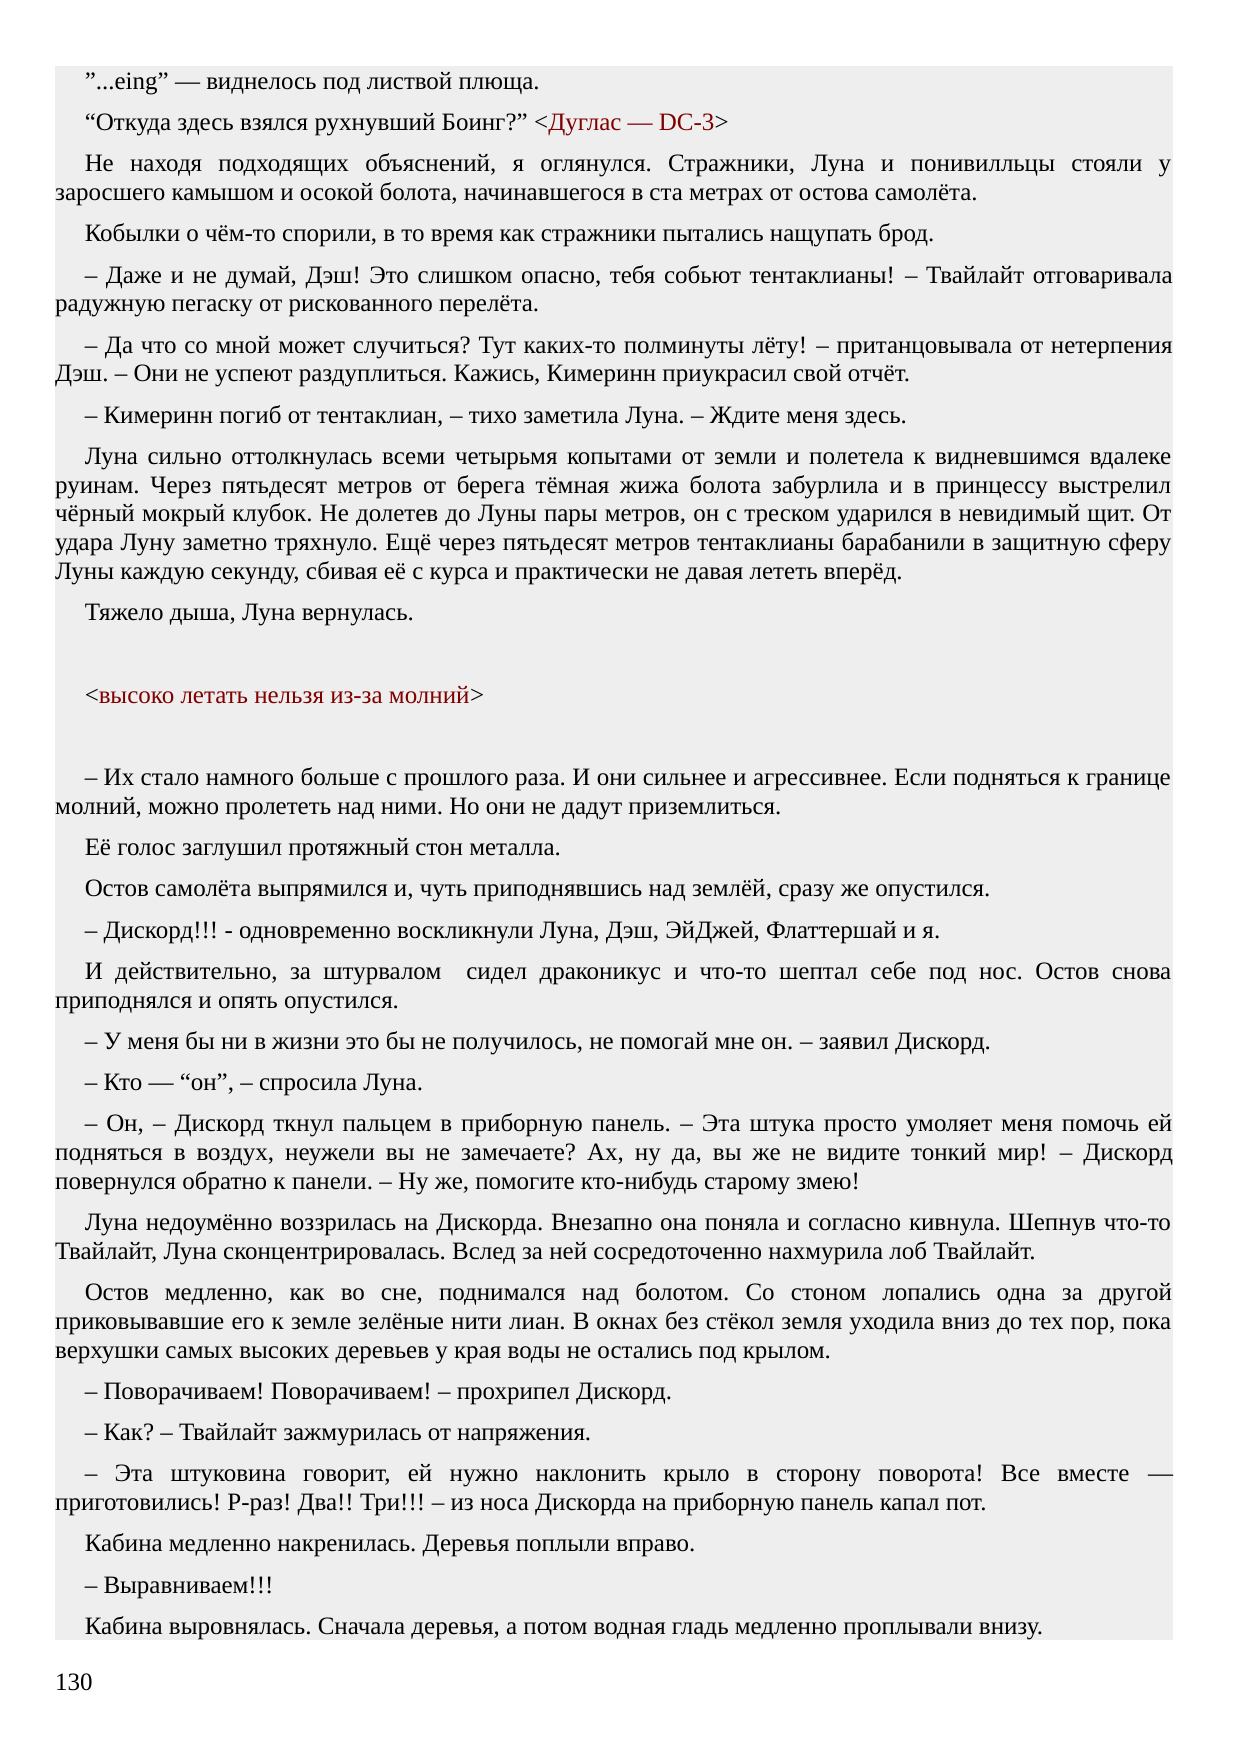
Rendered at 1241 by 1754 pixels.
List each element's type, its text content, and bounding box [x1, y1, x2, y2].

text Тяжело дыша, Луна вернулась. [55, 597, 1173, 626]
text – Поворачиваем! Поворачиваем! – прохрипел Дискорд. [55, 1376, 1173, 1405]
text И действительно, за штурвалом сидел драконикус и что-то шептал себе под нос. Остов снова приподнялся и опять опустился. [55, 956, 1173, 1013]
text Кабина выровнялась. Сначала деревья, а потом водная гладь медленно проплывали внизу. [55, 1611, 1173, 1640]
text – Эта штуковина говорит, ей нужно наклонить крыло в сторону поворота! Все вместе — приготовились! Р-раз! Два!! Три!!! – из носа Дискорда на приборную панель капал пот. [55, 1458, 1173, 1516]
text – Он, – Дискорд ткнул пальцем в приборную панель. – Эта штука просто умоляет меня помочь ей подняться в воздух, неужели вы не замечаете? Ах, ну да, вы же не видите тонкий мир! – Дискорд повернулся обратно к панели. – Ну же, помогите кто-нибудь старому змею! [55, 1108, 1173, 1195]
text – Дискорд!!! - одновременно воскликнули Луна, Дэш, ЭйДжей, Флаттершай и я. [55, 915, 1173, 943]
text <высоко летать нельзя из-за молний> [55, 680, 1173, 708]
text Остов медленно, как во сне, поднимался над болотом. Со стоном лопались одна за другой приковывавшие его к земле зелёные нити лиан. В окнах без стёкол земля уходила вниз до тех пор, пока верхушки самых высоких деревьев у края воды не остались под крылом. [55, 1277, 1173, 1363]
text Её голос заглушил протяжный стон металла. [55, 832, 1173, 861]
text – Кто — “он”, – спросила Луна. [55, 1067, 1173, 1096]
text – Даже и не думай, Дэш! Это слишком опасно, тебя собьют тентаклианы! – Твайлайт отговаривала радужную пегаску от рискованного перелёта. [55, 260, 1173, 317]
text ”...eing” — виднелось под листвой плюща. [55, 66, 1173, 95]
text Луна сильно оттолкнулась всеми четырьмя копытами от земли и полетела к видневшимся вдалеке руинам. Через пятьдесят метров от берега тёмная жижа болота забурлила и в принцессу выстрелил чёрный мокрый клубок. Не долетев до Луны пары метров, он с треском ударился в невидимый щит. От удара Луну заметно тряхнуло. Ещё через пятьдесят метров тентаклианы барабанили в защитную сферу Луны каждую секунду, сбивая её с курса и практически не давая лететь вперёд. [55, 441, 1173, 585]
text – Как? – Твайлайт зажмурилась от напряжения. [55, 1417, 1173, 1446]
text Кобылки о чём-то спорили, в то время как стражники пытались нащупать брод. [55, 218, 1173, 247]
text – Да что со мной может случиться? Тут каких-то полминуты лёту! – пританцовывала от нетерпения Дэш. – Они не успеют раздуплиться. Кажись, Кимеринн приукрасил свой отчёт. [55, 330, 1173, 387]
text “Откуда здесь взялся рухнувший Боинг?” <Дуглас — DC-3> [55, 107, 1173, 136]
text Остов самолёта выпрямился и, чуть приподнявшись над землёй, сразу же опустился. [55, 873, 1173, 902]
text – У меня бы ни в жизни это бы не получилось, не помогай мне он. – заявил Дискорд. [55, 1026, 1173, 1055]
text – Кимеринн погиб от тентаклиан, – тихо заметила Луна. – Ждите меня здесь. [55, 400, 1173, 428]
text Кабина медленно накренилась. Деревья поплыли вправо. [55, 1528, 1173, 1557]
text Не находя подходящих объяснений, я оглянулся. Стражники, Луна и понивилльцы стояли у заросшего камышом и осокой болота, начинавшегося в ста метрах от остова самолёта. [55, 148, 1173, 206]
text – Выравниваем!!! [55, 1570, 1173, 1598]
text Луна недоумённо воззрилась на Дискорда. Внезапно она поняла и согласно кивнула. Шепнув что-то Твайлайт, Луна сконцентрировалась. Вслед за ней сосредоточенно нахмурила лоб Твайлайт. [55, 1207, 1173, 1265]
text – Их стало намного больше с прошлого раза. И они сильнее и агрессивнее. Если подняться к границе молний, можно пролететь над ними. Но они не дадут приземлиться. [55, 762, 1173, 820]
